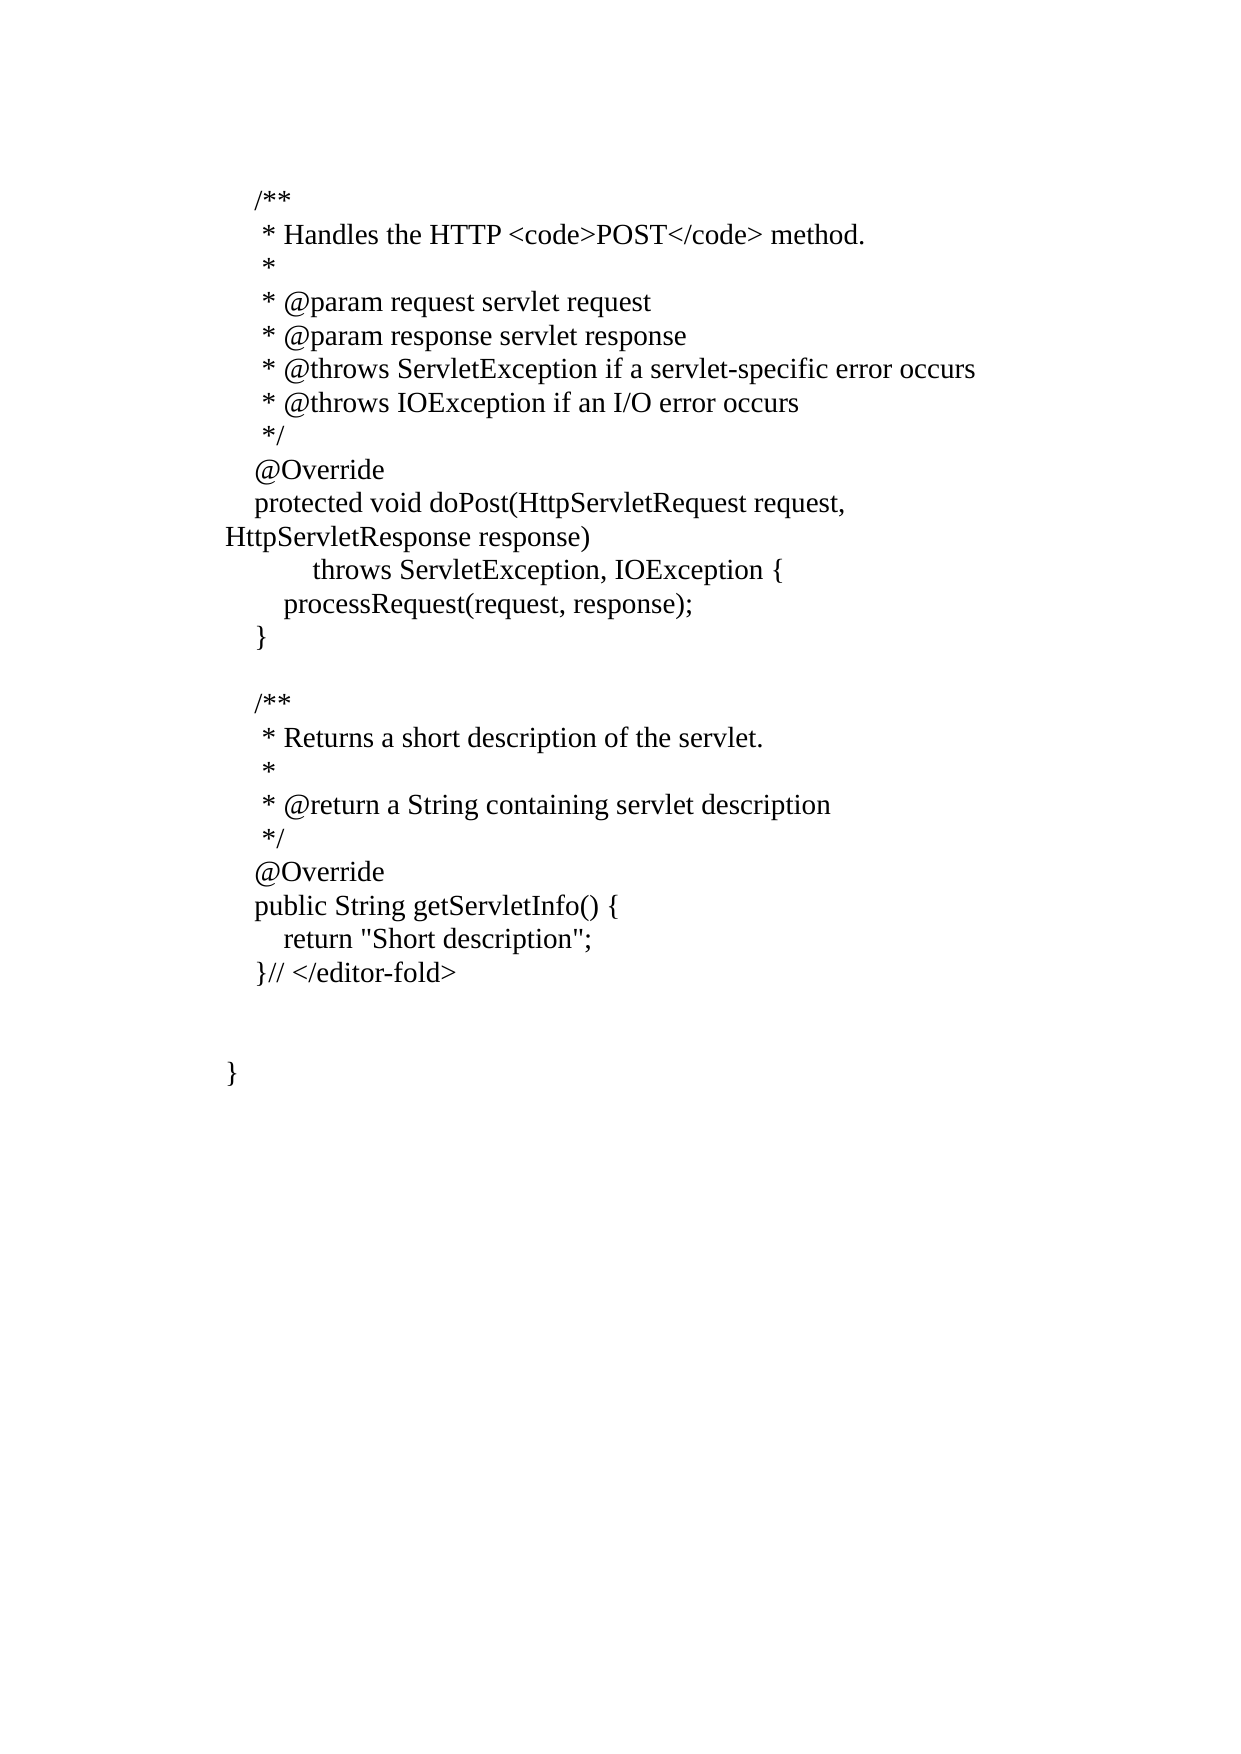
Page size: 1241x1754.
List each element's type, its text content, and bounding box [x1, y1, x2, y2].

text * @throws ServletException if a servlet-specific error occurs [225, 351, 1090, 385]
text * @return a String containing servlet description [225, 787, 1090, 821]
text protected void doPost(HttpServletRequest request, HttpServletResponse response) [225, 485, 1090, 552]
text */ [225, 821, 1090, 854]
text */ [225, 418, 1090, 452]
text * @throws IOException if an I/O error occurs [225, 385, 1090, 418]
text } [225, 1056, 1090, 1089]
text /** [225, 687, 1090, 720]
text public String getServletInfo() { [225, 888, 1090, 921]
text * [225, 754, 1090, 787]
text }// </editor-fold> [225, 955, 1090, 988]
text throws ServletException, IOException { [225, 552, 1090, 586]
text processRequest(request, response); [225, 586, 1090, 619]
text * Handles the HTTP <code>POST</code> method. [225, 217, 1090, 251]
text * @param response servlet response [225, 318, 1090, 351]
text /** [225, 183, 1090, 217]
text return "Short description"; [225, 921, 1090, 955]
text } [225, 619, 1090, 653]
text @Override [225, 854, 1090, 888]
text @Override [225, 452, 1090, 485]
text * @param request servlet request [225, 284, 1090, 318]
text * [225, 251, 1090, 284]
text * Returns a short description of the servlet. [225, 720, 1090, 754]
